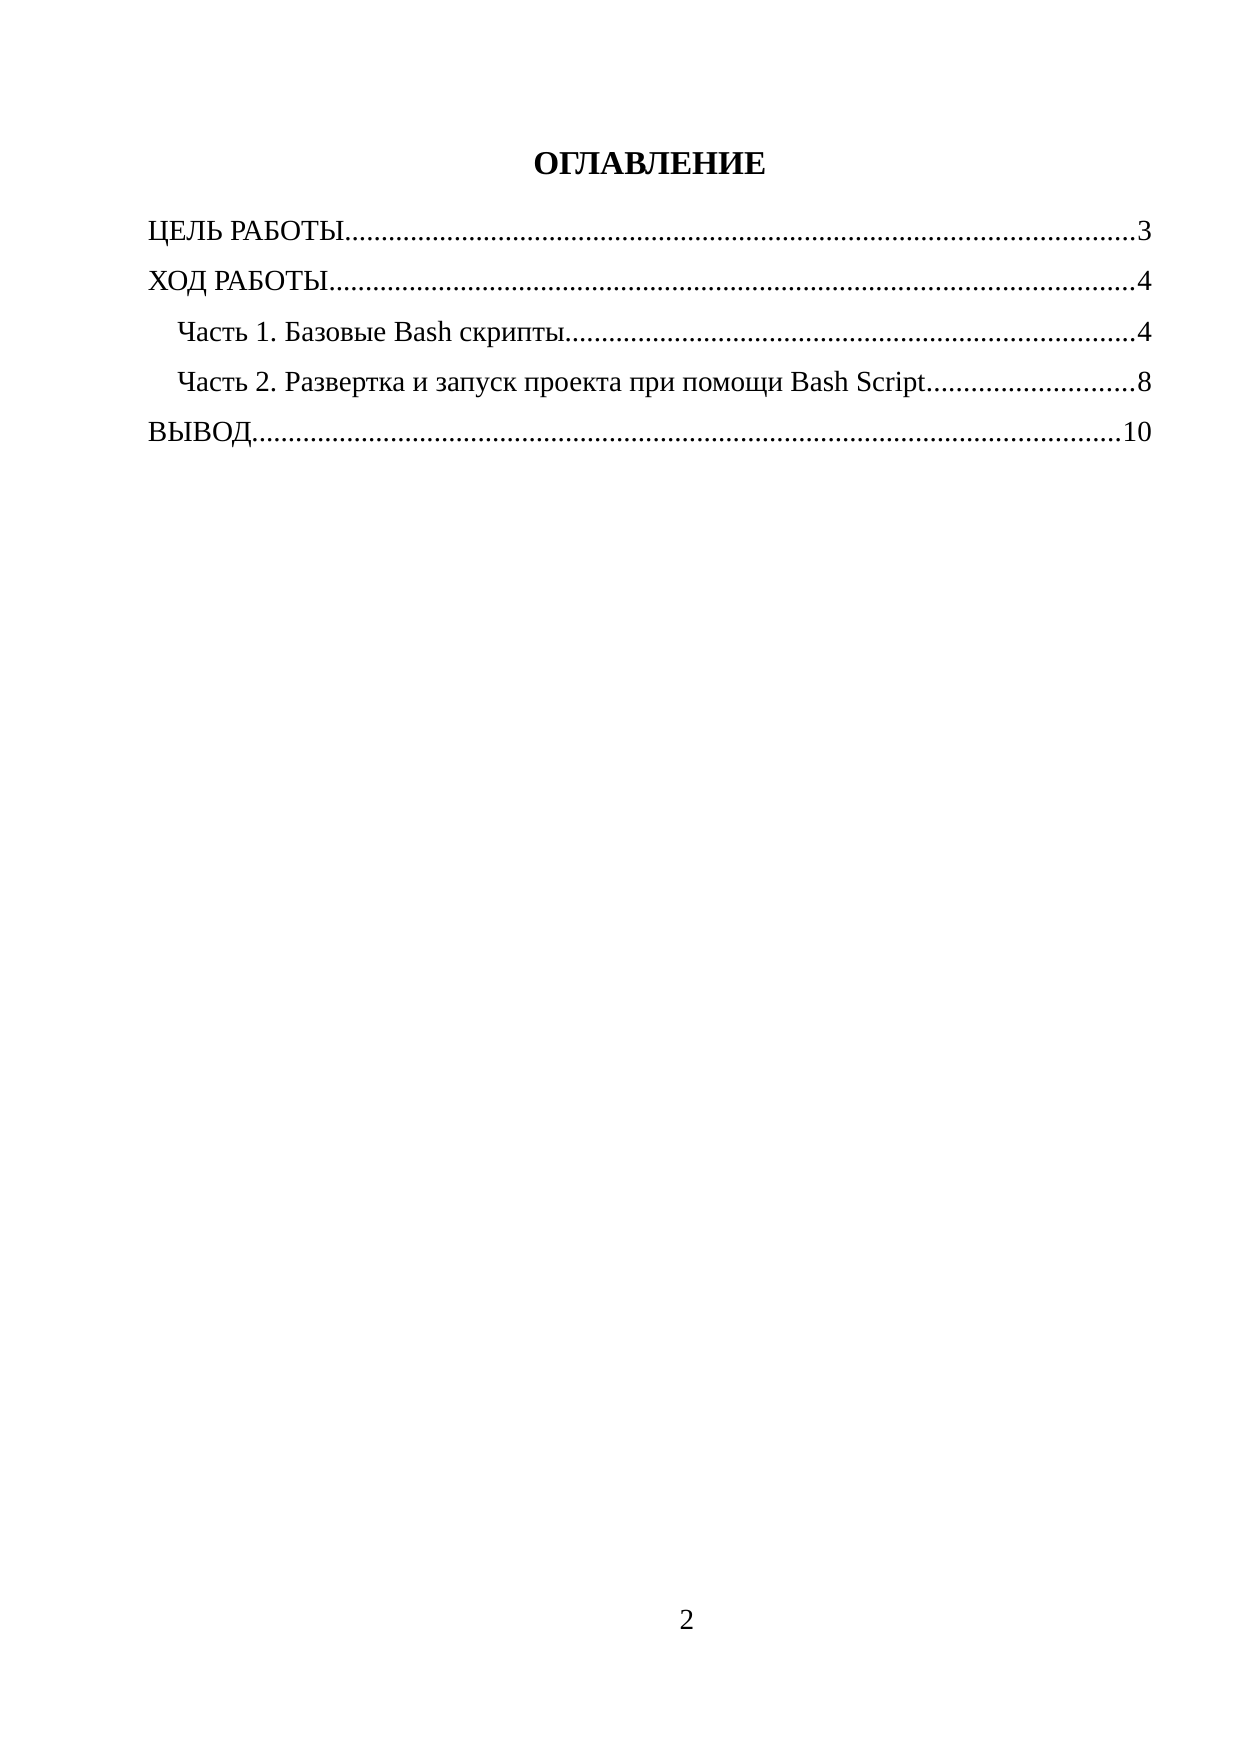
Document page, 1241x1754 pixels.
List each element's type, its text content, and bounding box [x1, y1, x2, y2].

subtitle ОГЛАВЛЕНИЕ [148, 143, 1152, 181]
text Часть 1. Базовые Bash скрипты 4 [177, 314, 1152, 347]
text ХОД РАБОТЫ 4 [148, 263, 1152, 297]
text ЦЕЛЬ РАБОТЫ 3 [148, 213, 1152, 247]
text ВЫВОД 10 [148, 414, 1152, 448]
text Часть 2. Развертка и запуск проекта при помощи Bash Script 8 [177, 364, 1152, 398]
